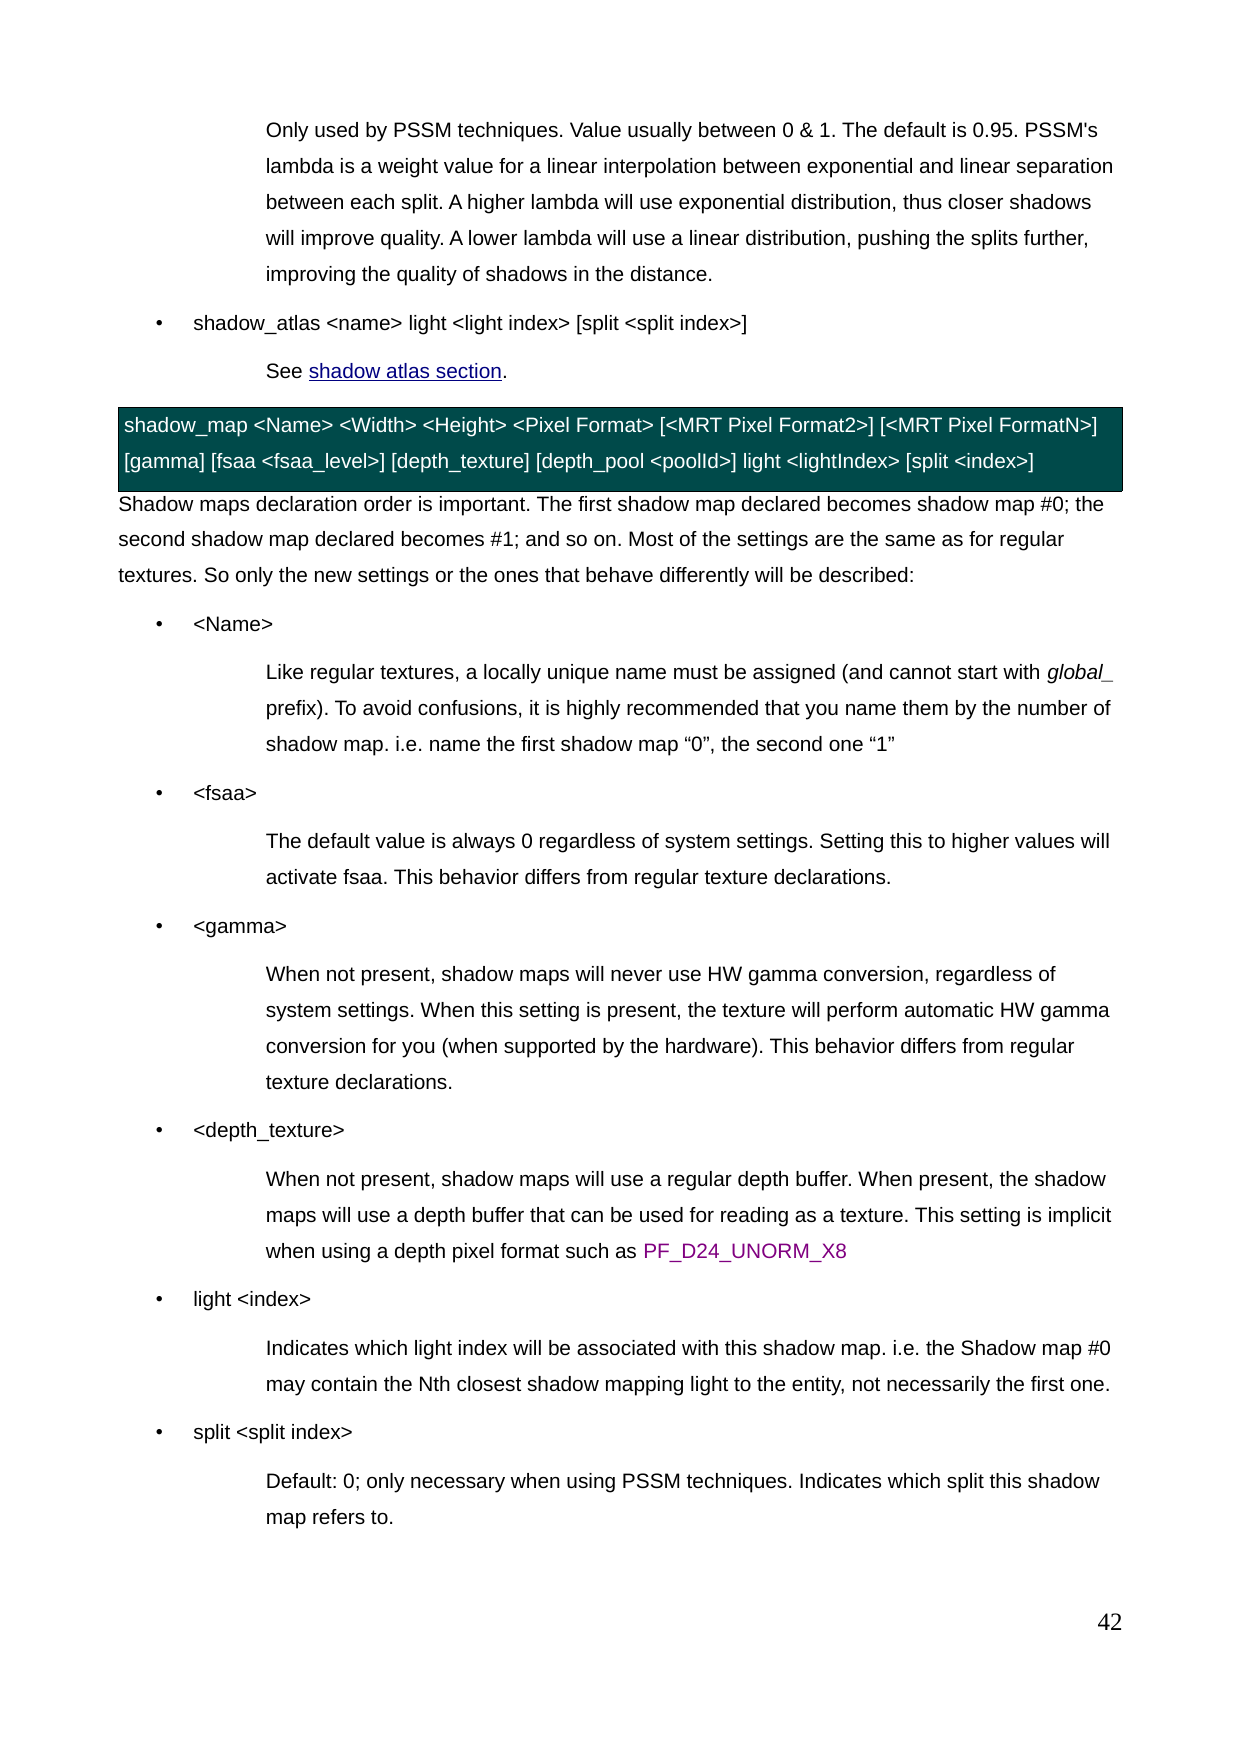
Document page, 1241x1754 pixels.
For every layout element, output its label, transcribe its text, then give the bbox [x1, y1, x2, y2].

list <depth_texture> [156, 1118, 1122, 1142]
list <gamma> [156, 913, 1122, 937]
text Default: 0; only necessary when using PSSM techniques. Indicates which split this shadow map refers to. [266, 1468, 1122, 1528]
text Like regular textures, a locally unique name must be assigned (and cannot start with global_ prefix). To avoid confusions, it is highly recommended that you name them by the number of shadow map. i.e. name the first shadow map “0”, the second one “1” [266, 660, 1122, 756]
list split <split index> [156, 1420, 1122, 1444]
list <Name> [156, 612, 1122, 636]
text Shadow maps declaration order is important. The first shadow map declared becomes shadow map #0; the second shadow map declared becomes #1; and so on. Most of the settings are the same as for regular textures. So only the new settings or the ones that behave differently will be described: [118, 492, 1122, 587]
text See shadow atlas section. [266, 359, 1122, 383]
list <fsaa> [156, 781, 1122, 804]
text Only used by PSSM techniques. Value usually between 0 & 1. The default is 0.95. PSSM's lambda is a weight value for a linear interpolation between exponential and linear separation between each split. A higher lambda will use exponential distribution, thus closer shadows will improve quality. A lower lambda will use a linear distribution, pushing the splits further, improving the quality of shadows in the distance. [266, 118, 1122, 286]
list light <index> [156, 1287, 1122, 1311]
text The default value is always 0 regardless of system settings. Setting this to higher values will activate fsaa. This behavior differs from regular texture declarations. [266, 829, 1122, 889]
table_header shadow_map <Name> <Width> <Height> <Pixel Format> [<MRT Pixel Format2>] [<MRT Pixel FormatN>] [gamma] [fsaa <fsaa_level>] [depth_texture] [depth_pool <poolId>] light <lightIndex> [split <index>] [119, 408, 1122, 491]
text When not present, shadow maps will use a regular depth buffer. When present, the shadow maps will use a depth buffer that can be used for reading as a texture. This setting is implicit when using a depth pixel format such as PF_D24_UNORM_X8 [266, 1167, 1122, 1263]
text Indicates which light index will be associated with this shadow map. i.e. the Shadow map #0 may contain the Nth closest shadow mapping light to the entity, not necessarily the first one. [266, 1336, 1122, 1396]
list shadow_atlas <name> light <light index> [split <split index>] [156, 310, 1122, 334]
text When not present, shadow maps will never use HW gamma conversion, regardless of system settings. When this setting is present, the texture will perform automatic HW gamma conversion for you (when supported by the hardware). This behavior differs from regular texture declarations. [266, 962, 1122, 1094]
